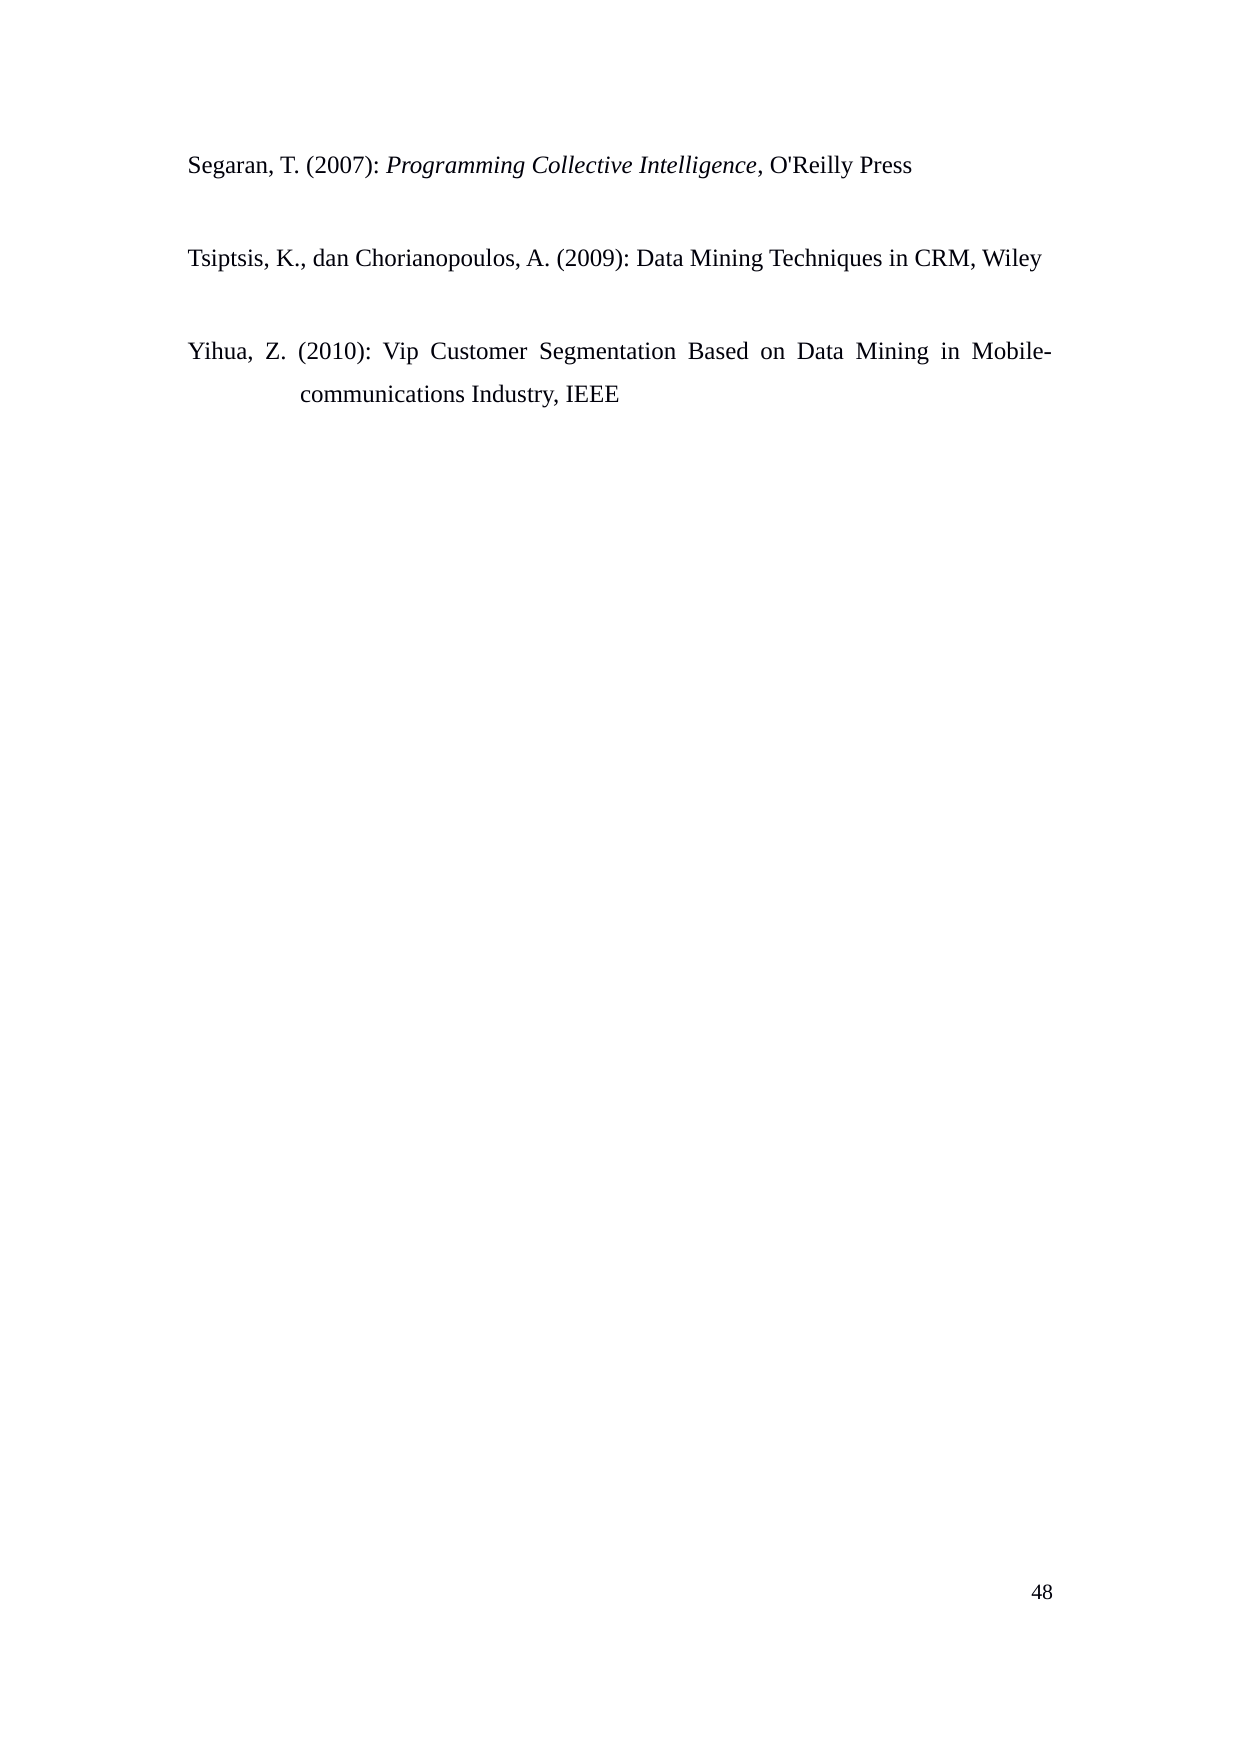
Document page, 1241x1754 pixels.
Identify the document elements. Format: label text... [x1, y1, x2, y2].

text Segaran, T. (2007): Programming Collective Intelligence, O'Reilly Press [187, 150, 1053, 179]
text Tsiptsis, K., dan Chorianopoulos, A. (2009): Data Mining Techniques in CRM, Wiley [187, 243, 1053, 272]
text Yihua, Z. (2010): Vip Customer Segmentation Based on Data Mining in Mobile-communications Industry, IEEE [187, 336, 1053, 408]
